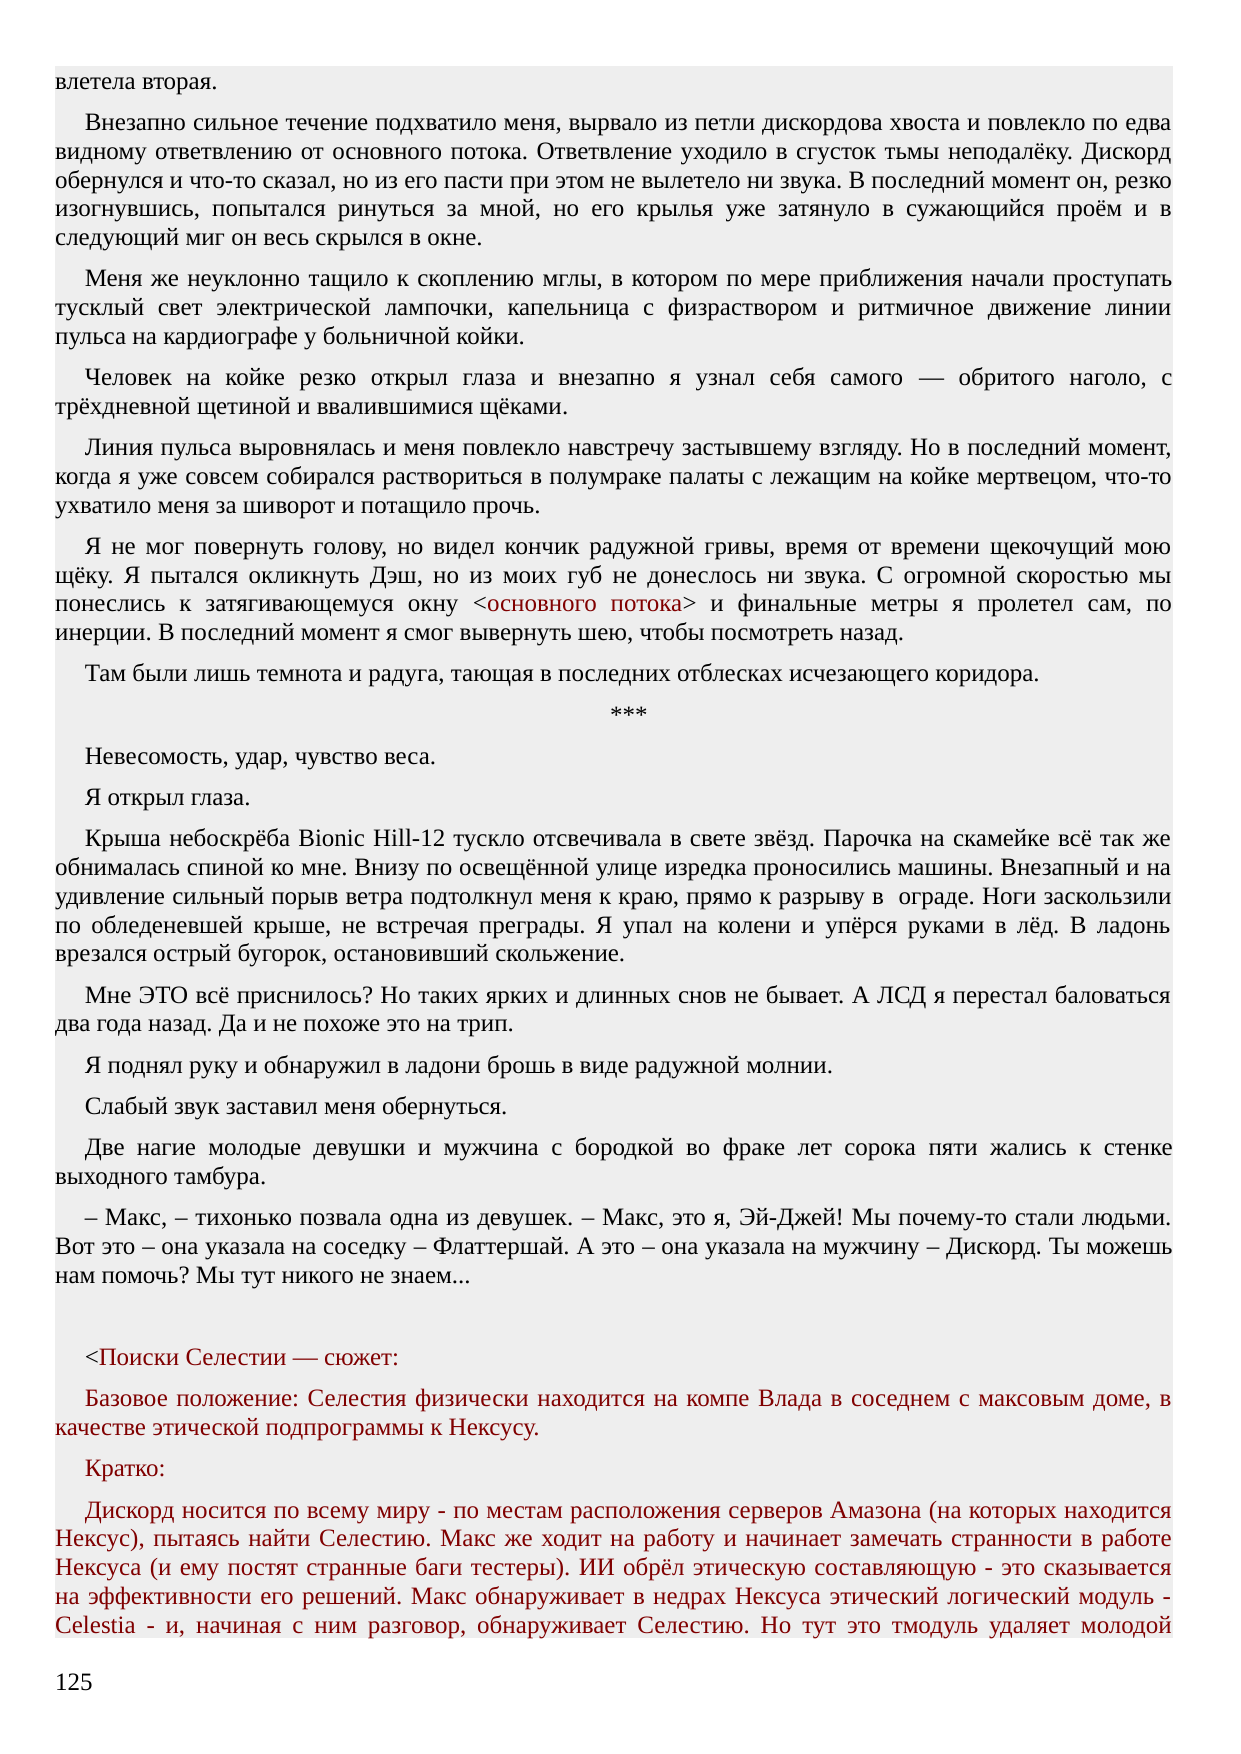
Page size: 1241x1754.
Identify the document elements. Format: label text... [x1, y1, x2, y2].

text *** [55, 700, 1173, 728]
text – Макс, – тихонько позвала одна из девушек. – Макс, это я, Эй-Джей! Мы почему-то стали людьми. Вот это – она указала на соседку – Флаттершай. А это – она указала на мужчину – Дискорд. Ты можешь нам помочь? Мы тут никого не знаем... [55, 1202, 1173, 1288]
text Базовое положение: Селестия физически находится на компе Влада в соседнем с максовым доме, в качестве этической подпрограммы к Нексусу. [55, 1383, 1173, 1441]
text влетела вторая. [55, 66, 1173, 95]
text Линия пульса выровнялась и меня повлекло навстречу застывшему взгляду. Но в последний момент, когда я уже совсем собирался раствориться в полумраке палаты с лежащим на койке мертвецом, что-то ухватило меня за шиворот и потащило прочь. [55, 432, 1173, 518]
text Человек на койке резко открыл глаза и внезапно я узнал себя самого — обритого наголо, с трёхдневной щетиной и ввалившимися щёками. [55, 362, 1173, 420]
text <Поиски Селестии — сюжет: [55, 1342, 1173, 1371]
text Внезапно сильное течение подхватило меня, вырвало из петли дискордова хвоста и повлекло по едва видному ответвлению от основного потока. Ответвление уходило в сгусток тьмы неподалёку. Дискорд обернулся и что-то сказал, но из его пасти при этом не вылетело ни звука. В последний момент он, резко изогнувшись, попытался ринуться за мной, но его крылья уже затянуло в сужающийся проём и в следующий миг он весь скрылся в окне. [55, 107, 1173, 251]
text Я открыл глаза. [55, 782, 1173, 811]
text Кратко: [55, 1453, 1173, 1482]
text Я не мог повернуть голову, но видел кончик радужной гривы, время от времени щекочущий мою щёку. Я пытался окликнуть Дэш, но из моих губ не донеслось ни звука. С огромной скоростью мы понеслись к затягивающемуся окну <основного потока> и финальные метры я пролетел сам, по инерции. В последний момент я смог вывернуть шею, чтобы посмотреть назад. [55, 531, 1173, 646]
text Две нагие молодые девушки и мужчина с бородкой во фраке лет сорока пяти жались к стенке выходного тамбура. [55, 1132, 1173, 1190]
text Невесомость, удар, чувство веса. [55, 741, 1173, 770]
text Крыша небоскрёба Bionic Hill-12 тускло отсвечивала в свете звёзд. Парочка на скамейке всё так же обнималась спиной ко мне. Внизу по освещённой улице изредка проносились машины. Внезапный и на удивление сильный порыв ветра подтолкнул меня к краю, прямо к разрыву в ограде. Ноги заскользили по обледеневшей крыше, не встречая преграды. Я упал на колени и упёрся руками в лёд. В ладонь врезался острый бугорок, остановивший скольжение. [55, 823, 1173, 967]
text Меня же неуклонно тащило к скоплению мглы, в котором по мере приближения начали проступать тусклый свет электрической лампочки, капельница с физраствором и ритмичное движение линии пульса на кардиографе у больничной койки. [55, 263, 1173, 350]
text Мне ЭТО всё приснилось? Но таких ярких и длинных снов не бывает. А ЛСД я перестал баловаться два года назад. Да и не похоже это на трип. [55, 980, 1173, 1037]
text Слабый звук заставил меня обернуться. [55, 1091, 1173, 1120]
text Там были лишь темнота и радуга, тающая в последних отблесках исчезающего коридора. [55, 658, 1173, 687]
text Дискорд носится по всему миру - по местам расположения серверов Амазона (на которых находится Нексус), пытаясь найти Селестию. Макс же ходит на работу и начинает замечать странности в работе Нексуса (и ему постят странные баги тестеры). ИИ обрёл этическую составляющую - это сказывается на эффективности его решений. Макс обнаруживает в недрах Нексуса этический логический модуль - Celestia - и, начиная с ним разговор, обнаруживает Селестию. Но тут это тмодуль удаляет молодой [55, 1495, 1173, 1638]
text Я поднял руку и обнаружил в ладони брошь в виде радужной молнии. [55, 1050, 1173, 1078]
